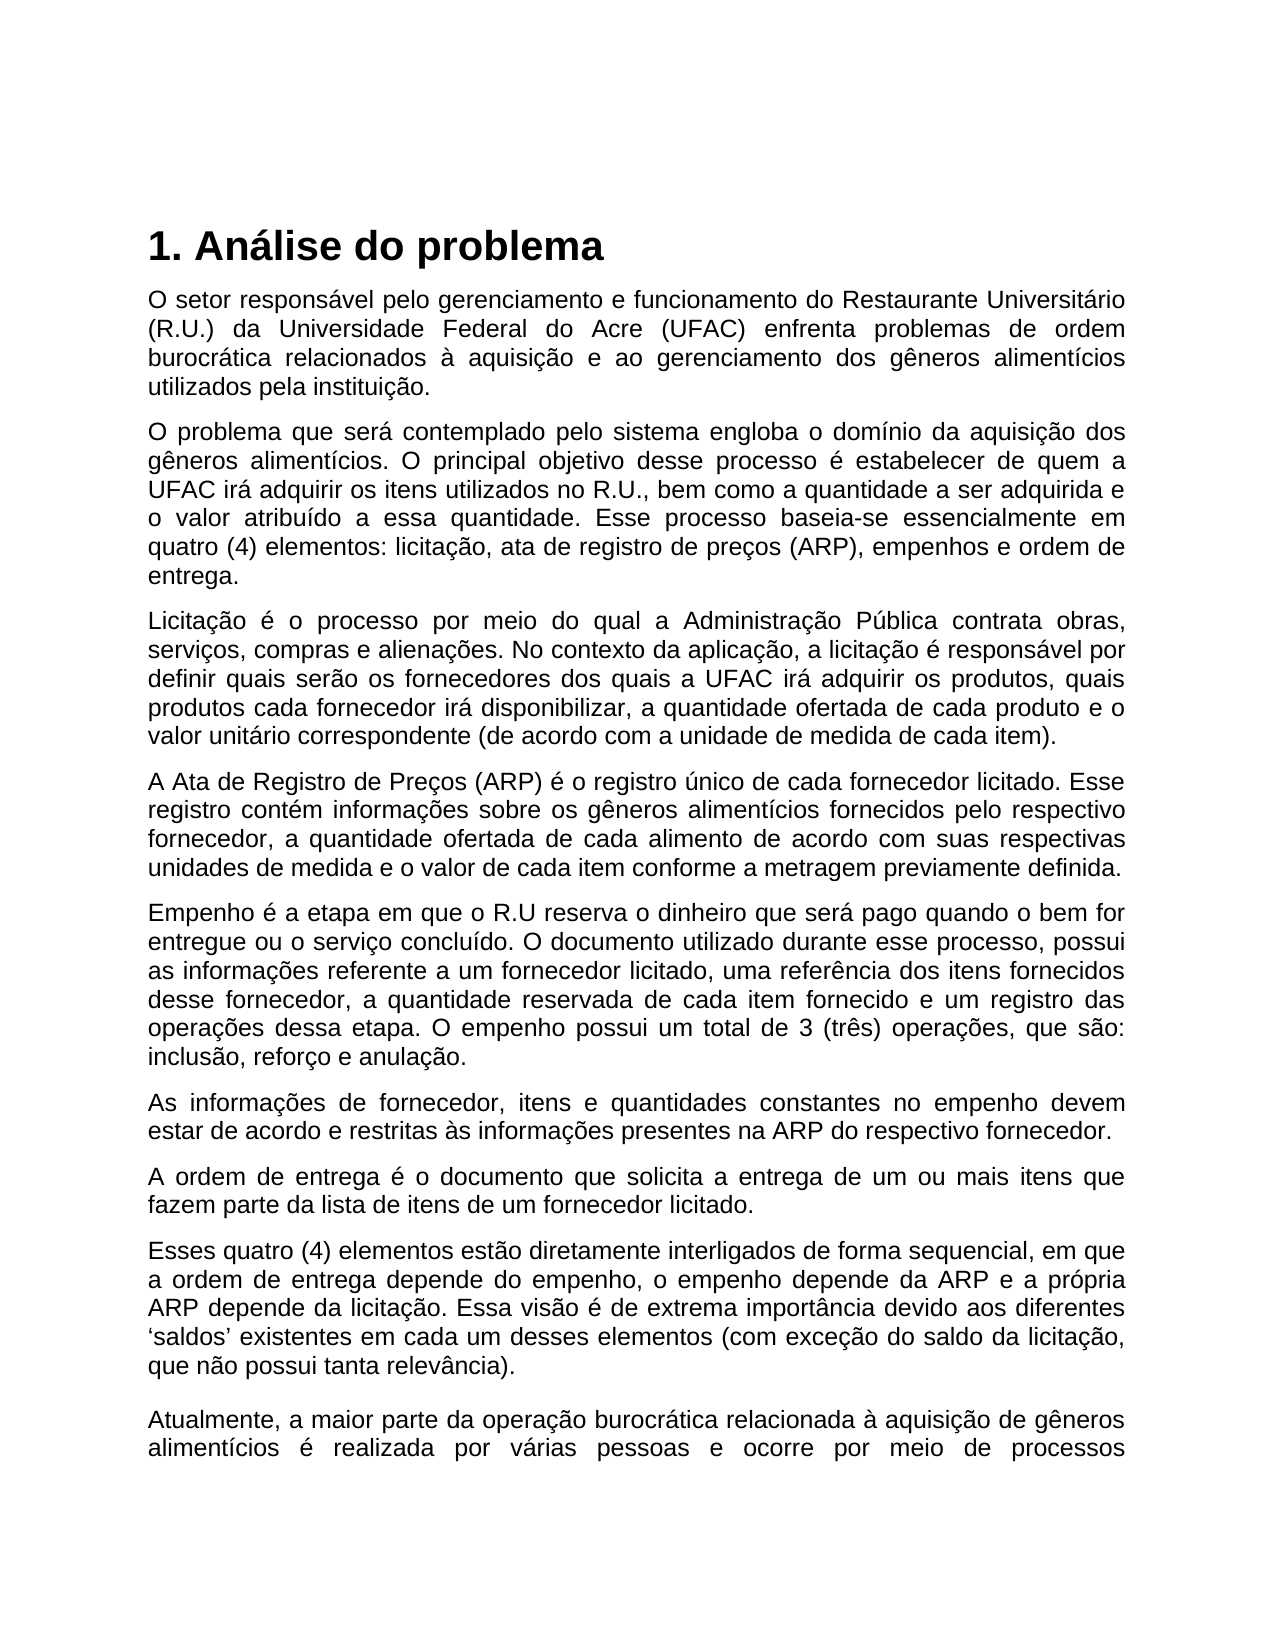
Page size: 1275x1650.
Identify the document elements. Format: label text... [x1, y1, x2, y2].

text Esses quatro (4) elementos estão diretamente interligados de forma sequencial, em que a ordem de entrega depende do empenho, o empenho depende da ARP e a própria ARP depende da licitação. Essa visão é de extrema importância devido aos diferentes ‘saldos’ existentes em cada um desses elementos (com exceção do saldo da licitação, que não possui tanta relevância). [148, 1236, 1127, 1379]
text A Ata de Registro de Preços (ARP) é o registro único de cada fornecedor licitado. Esse registro contém informações sobre os gêneros alimentícios fornecidos pelo respectivo fornecedor, a quantidade ofertada de cada alimento de acordo com suas respectivas unidades de medida e o valor de cada item conforme a metragem previamente definida. [148, 767, 1127, 882]
text Empenho é a etapa em que o R.U reserva o dinheiro que será pago quando o bem for entregue ou o serviço concluído. O documento utilizado durante esse processo, possui as informações referente a um fornecedor licitado, uma referência dos itens fornecidos desse fornecedor, a quantidade reservada de cada item fornecido e um registro das operações dessa etapa. O empenho possui um total de 3 (três) operações, que são: inclusão, reforço e anulação. [148, 898, 1127, 1071]
text 1. Análise do problema [148, 221, 1127, 269]
text Licitação é o processo por meio do qual a Administração Pública contrata obras, serviços, compras e alienações. No contexto da aplicação, a licitação é responsável por definir quais serão os fornecedores dos quais a UFAC irá adquirir os produtos, quais produtos cada fornecedor irá disponibilizar, a quantidade ofertada de cada produto e o valor unitário correspondente (de acordo com a unidade de medida de cada item). [148, 606, 1127, 750]
text O setor responsável pelo gerenciamento e funcionamento do Restaurante Universitário (R.U.) da Universidade Federal do Acre (UFAC) enfrenta problemas de ordem burocrática relacionados à aquisição e ao gerenciamento dos gêneros alimentícios utilizados pela instituição. [148, 285, 1127, 400]
text As informações de fornecedor, itens e quantidades constantes no empenho devem estar de acordo e restritas às informações presentes na ARP do respectivo fornecedor. [148, 1087, 1127, 1145]
text O problema que será contemplado pelo sistema engloba o domínio da aquisição dos gêneros alimentícios. O principal objetivo desse processo é estabelecer de quem a UFAC irá adquirir os itens utilizados no R.U., bem como a quantidade a ser adquirida e o valor atribuído a essa quantidade. Esse processo baseia-se essencialmente em quatro (4) elementos: licitação, ata de registro de preços (ARP), empenhos e ordem de entrega. [148, 417, 1127, 589]
text A ordem de entrega é o documento que solicita a entrega de um ou mais itens que fazem parte da lista de itens de um fornecedor licitado. [148, 1162, 1127, 1219]
text Atualmente, a maior parte da operação burocrática relacionada à aquisição de gêneros alimentícios é realizada por várias pessoas e ocorre por meio de processos [148, 1404, 1127, 1462]
